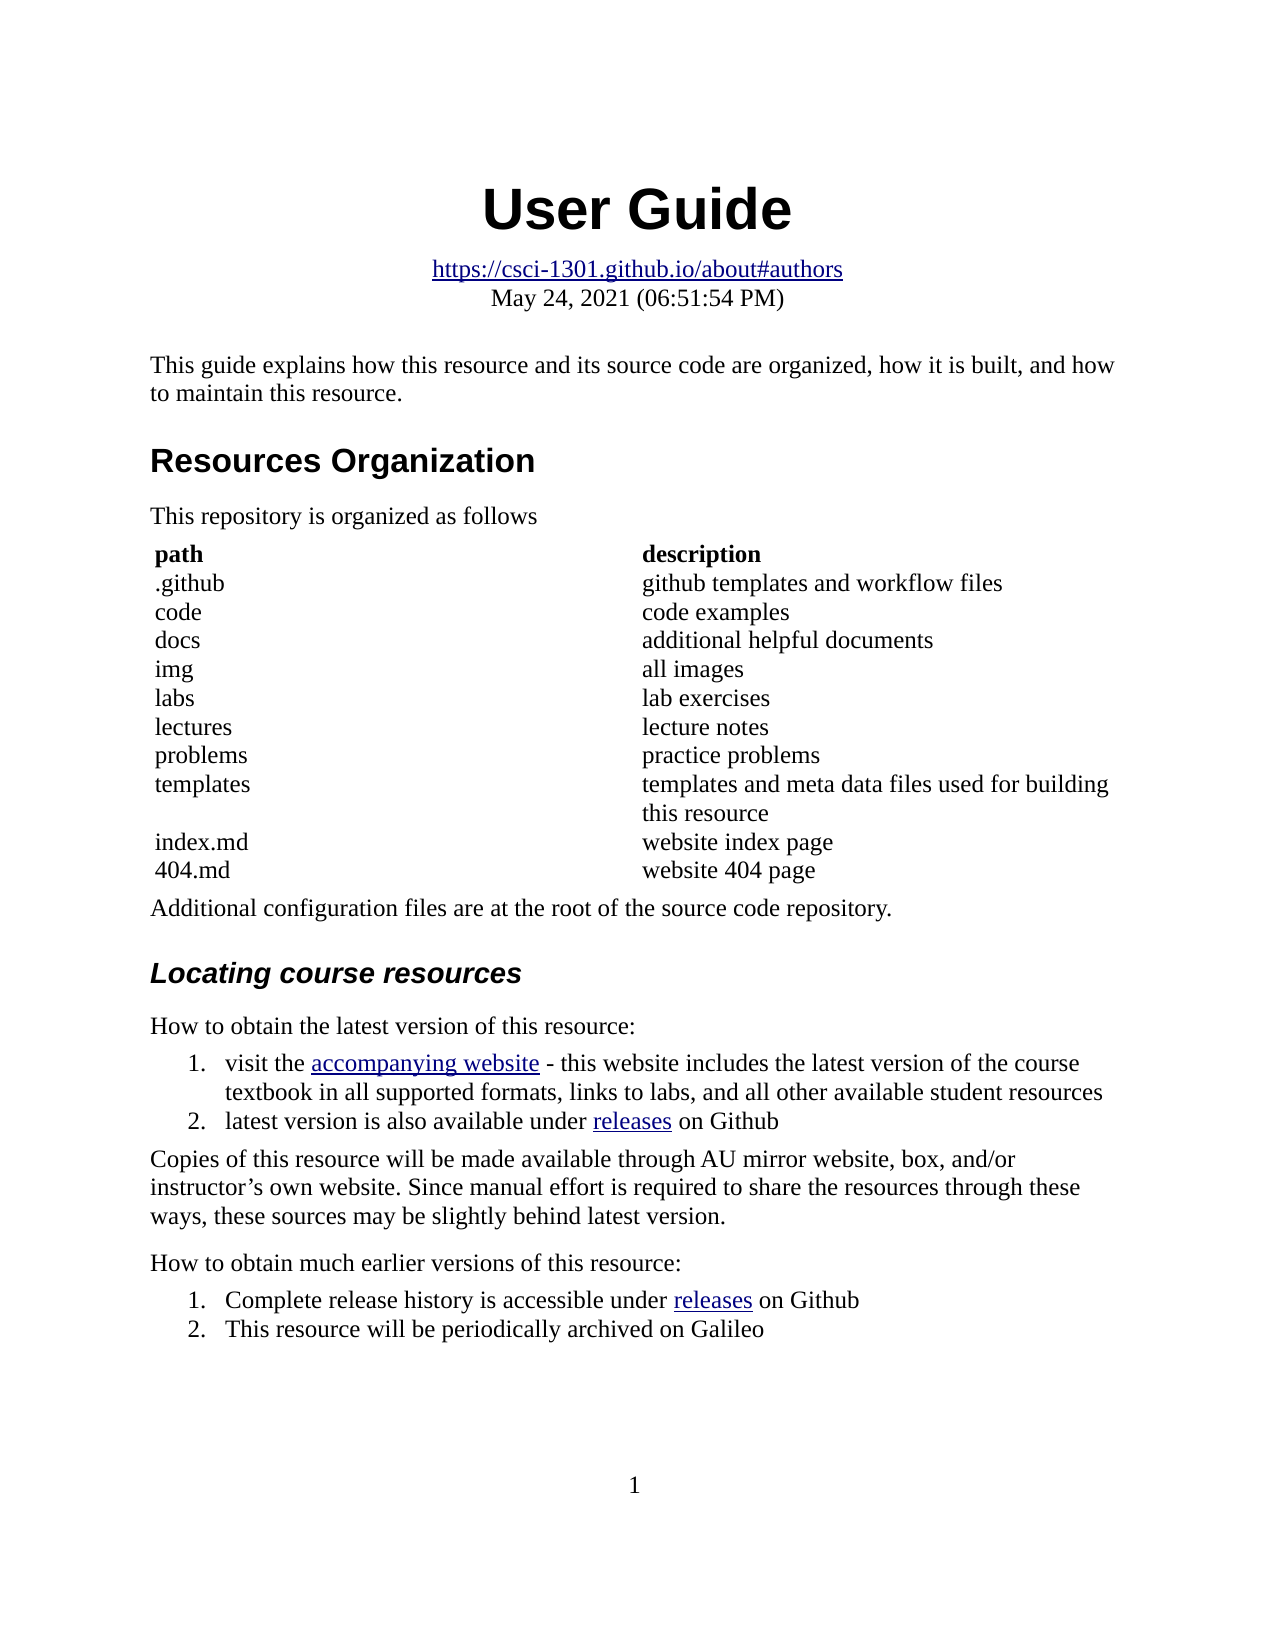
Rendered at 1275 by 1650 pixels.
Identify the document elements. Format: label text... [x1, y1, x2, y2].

list visit the accompanying website - this website includes the latest version of the course textbook in all supported formats, links to labs, and all other available student resources [187, 1048, 1125, 1106]
list latest version is also available under releases on Github [187, 1106, 1125, 1135]
table_cell website 404 page [638, 855, 1125, 884]
table_cell .github [150, 568, 637, 597]
subtitle Resources Organization [150, 441, 1125, 480]
table_cell lecture notes [638, 712, 1125, 740]
text Copies of this resource will be made available through AU mirror website, box, and/or instructor’s own website. Since manual effort is required to share the resources through these ways, these sources may be slightly behind latest version. [150, 1144, 1125, 1230]
table_header path [150, 539, 637, 568]
table_cell docs [150, 625, 637, 654]
table_cell labs [150, 683, 637, 712]
table_cell code [150, 597, 637, 625]
table_cell index.md [150, 827, 637, 855]
text How to obtain the latest version of this resource: [150, 1011, 1125, 1039]
title User Guide [150, 175, 1125, 242]
table_cell website index page [638, 827, 1125, 855]
table_cell lectures [150, 712, 637, 740]
table_cell templates [150, 769, 637, 827]
text May 24, 2021 (06:51:54 PM) [150, 283, 1125, 312]
table_cell templates and meta data files used for building this resource [638, 769, 1125, 827]
table_cell img [150, 654, 637, 683]
text How to obtain much earlier versions of this resource: [150, 1248, 1125, 1277]
text Additional configuration files are at the root of the source code repository. [150, 893, 1125, 922]
table_cell practice problems [638, 740, 1125, 769]
table_cell 404.md [150, 855, 637, 884]
subtitle Locating course resources [150, 956, 1125, 989]
table_cell github templates and workflow files [638, 568, 1125, 597]
text This repository is organized as follows [150, 501, 1125, 530]
table_header description [638, 539, 1125, 568]
table_cell code examples [638, 597, 1125, 625]
list This resource will be periodically archived on Galileo [187, 1314, 1125, 1343]
list Complete release history is accessible under releases on Github [187, 1286, 1125, 1314]
table_cell problems [150, 740, 637, 769]
text This guide explains how this resource and its source code are organized, how it is built, and how to maintain this resource. [150, 350, 1125, 407]
text https://csci-1301.github.io/about#authors [150, 254, 1125, 283]
table_cell additional helpful documents [638, 625, 1125, 654]
table_cell lab exercises [638, 683, 1125, 712]
table_cell all images [638, 654, 1125, 683]
